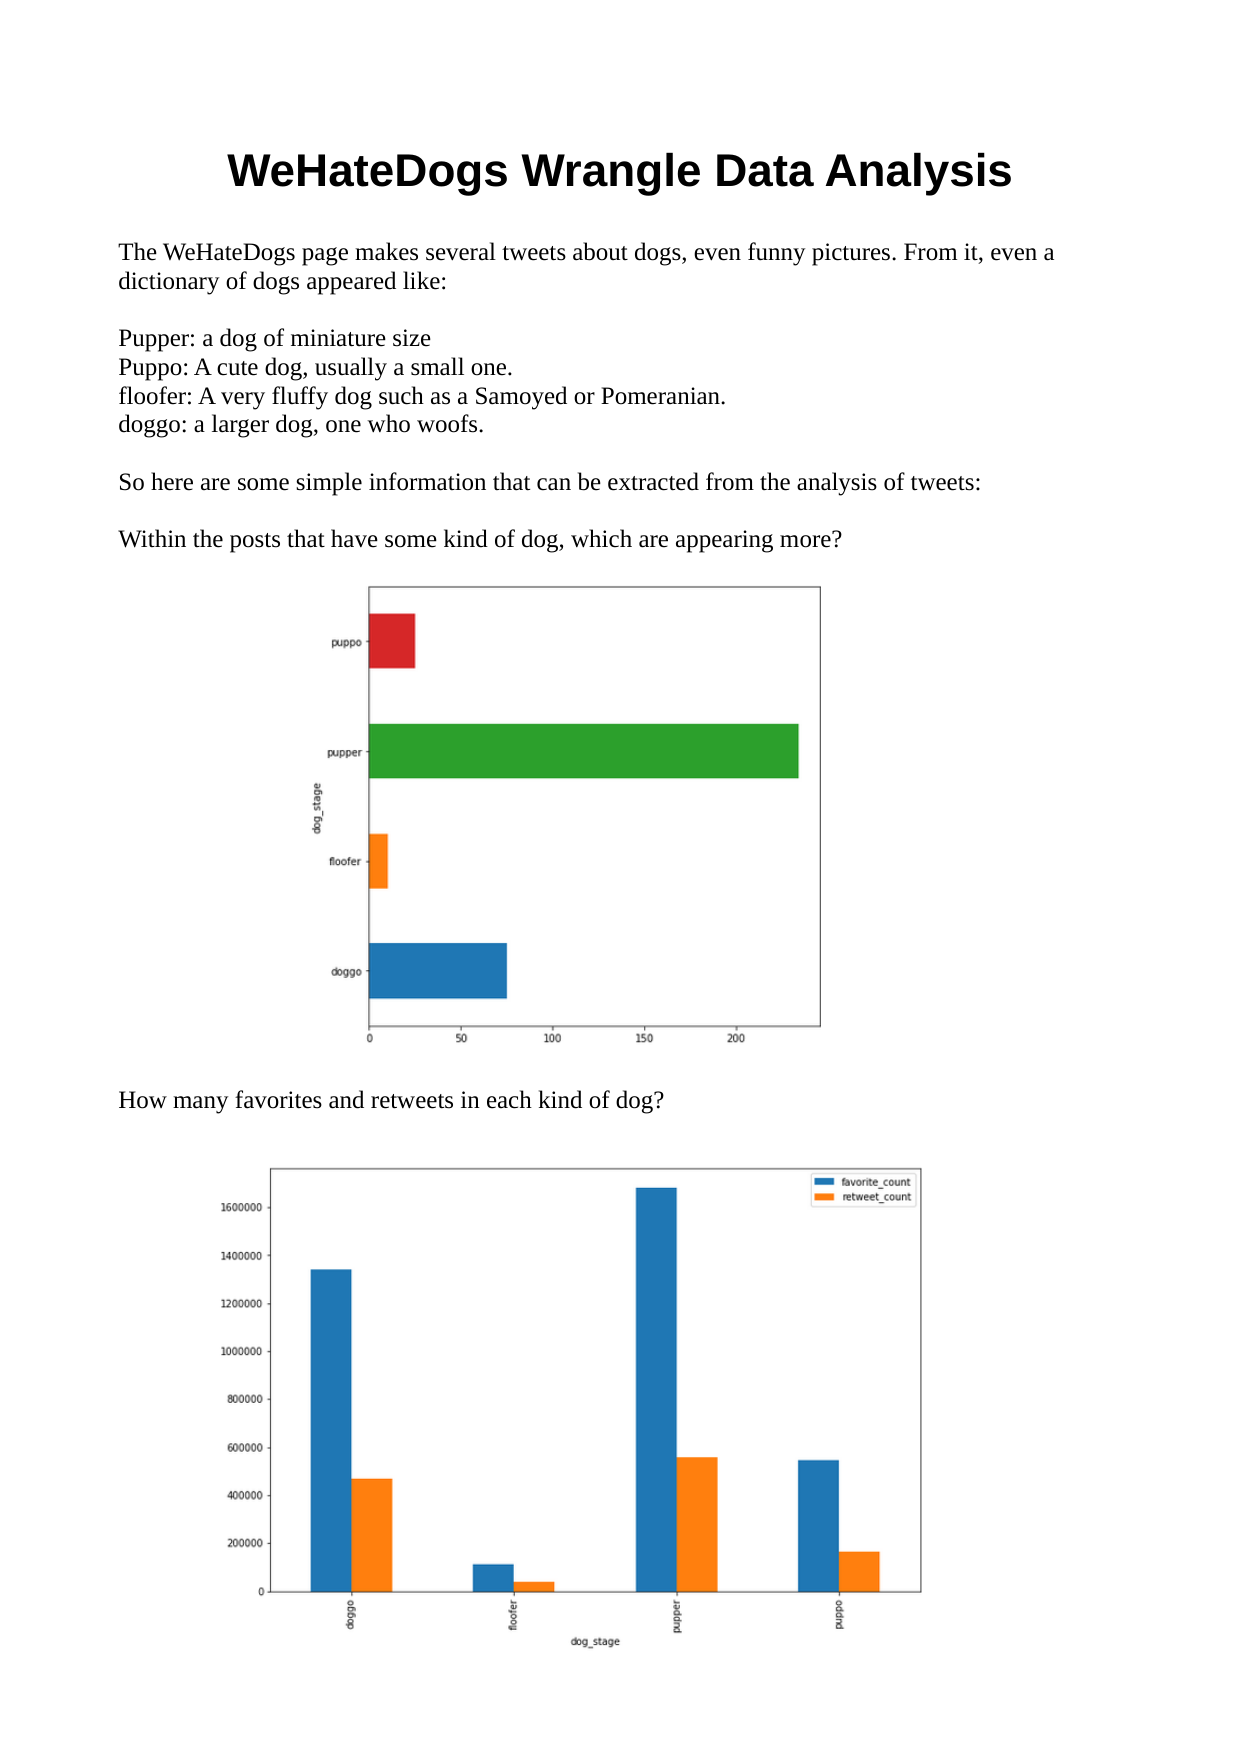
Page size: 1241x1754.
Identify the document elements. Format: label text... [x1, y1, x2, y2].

text doggo: a larger dog, one who woofs. [118, 409, 1122, 438]
text Within the posts that have some kind of dog, which are appearing more? [118, 524, 1122, 553]
text The WeHateDogs page makes several tweets about dogs, even funny pictures. From it, even a dictionary of dogs appeared like: [118, 237, 1122, 294]
text floofer: A very fluffy dog such as a Samoyed or Pomeranian. [118, 381, 1122, 409]
picture [205, 1163, 928, 1656]
picture [303, 582, 839, 1057]
title WeHateDogs Wrangle Data Analysis [118, 143, 1122, 196]
text Puppo: A cute dog, usually a small one. [118, 352, 1122, 381]
text So here are some simple information that can be extracted from the analysis of tweets: [118, 467, 1122, 496]
text How many favorites and retweets in each kind of dog? [118, 1085, 1122, 1114]
text Pupper: a dog of miniature size [118, 323, 1122, 352]
